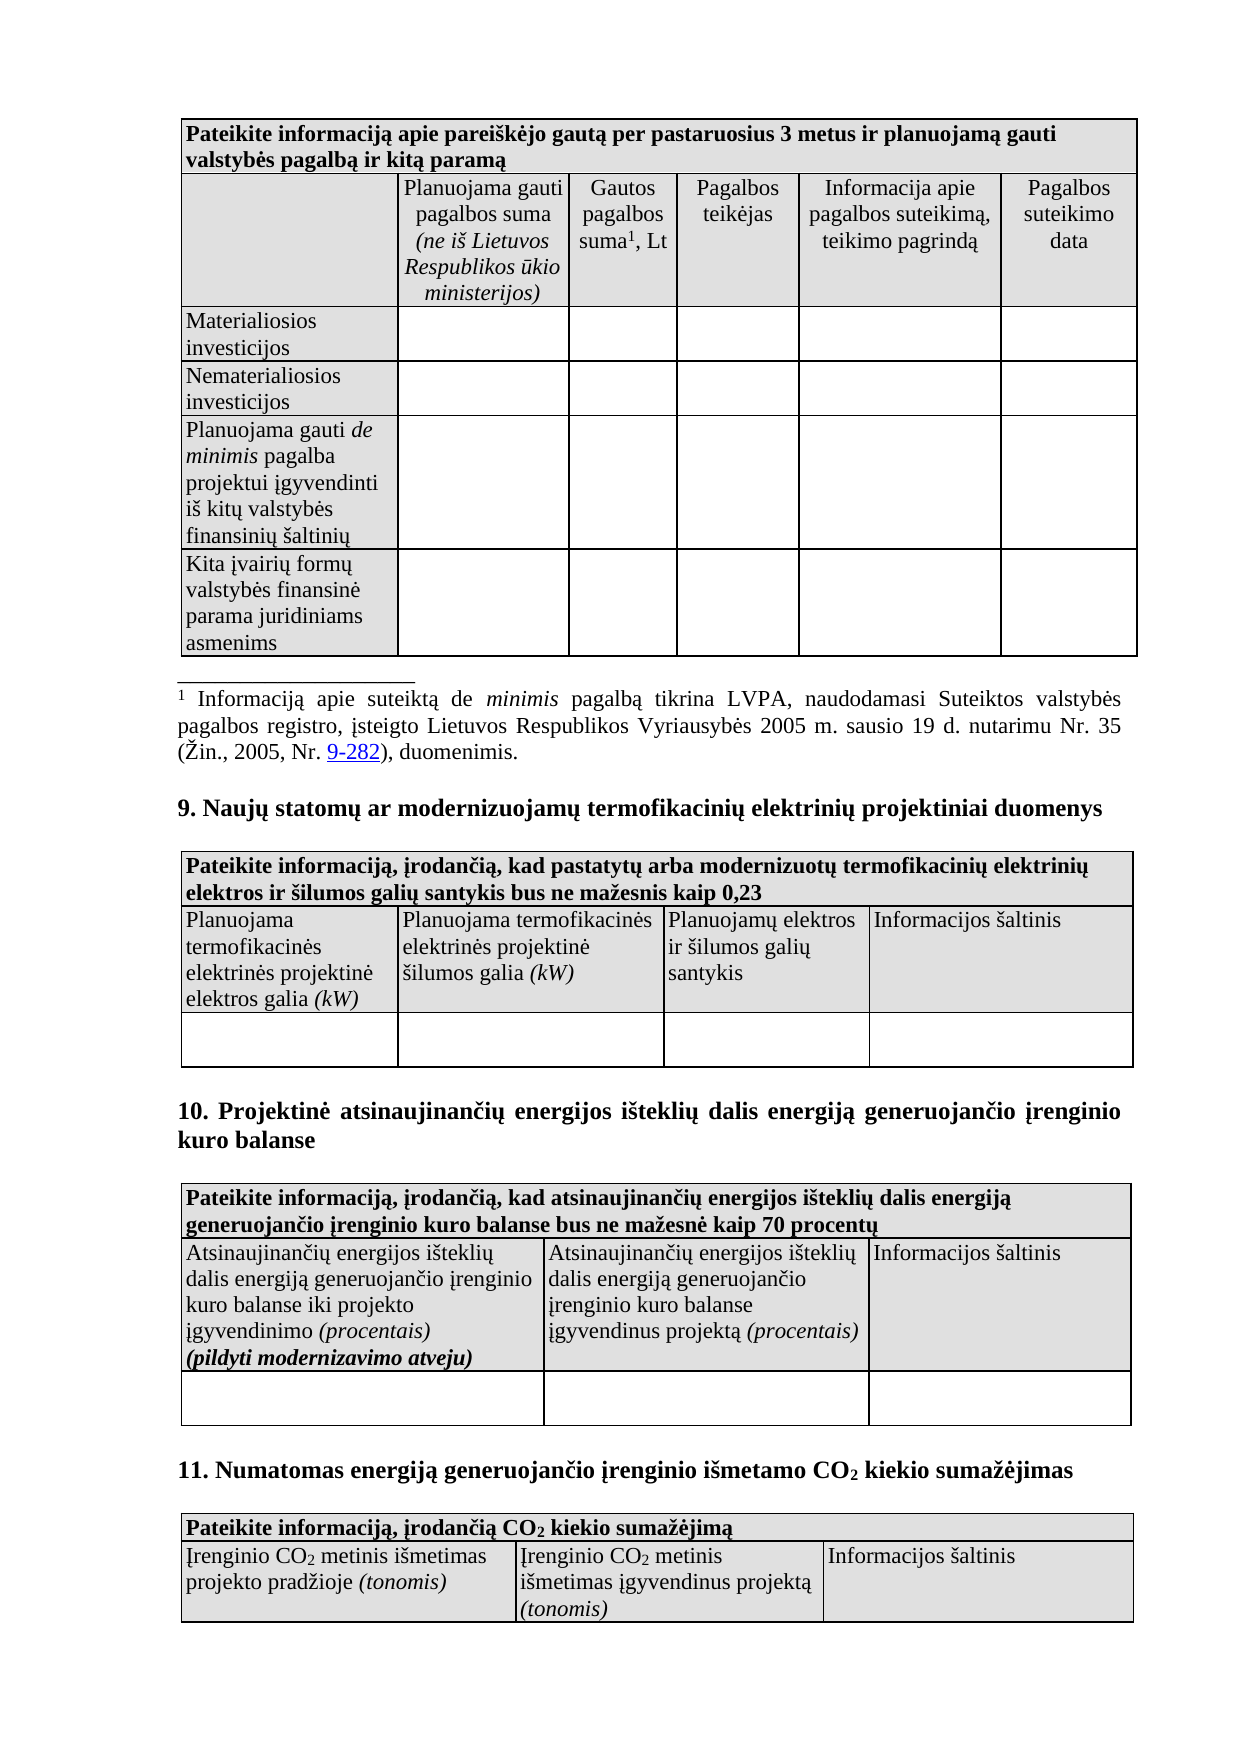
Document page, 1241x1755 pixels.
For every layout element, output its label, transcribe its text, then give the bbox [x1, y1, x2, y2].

text 10. Projektinė atsinaujinančių energijos išteklių dalis energiją generuojančio įrenginio kuro balanse [177, 1096, 1122, 1154]
table_cell [399, 1013, 663, 1066]
table_cell [570, 362, 676, 415]
table_cell [1002, 550, 1136, 655]
text 9. Naujų statomų ar modernizuojamų termofikacinių elektrinių projektiniai duomenys [177, 793, 1122, 822]
table_cell Įrenginio CO2 metinis išmetimas projekto pradžioje (tonomis) [182, 1542, 515, 1621]
table_cell Planuojama gauti de minimis pagalba projektui įgyvendinti iš kitų valstybės finansinių šaltinių [182, 416, 397, 548]
table_cell [1002, 307, 1136, 360]
table_header Pateikite informaciją, įrodančią CO2 kiekio sumažėjimą [182, 1514, 1133, 1540]
table_cell Pagalbos teikėjas [678, 174, 798, 306]
table_cell Gautos pagalbos suma1, Lt [570, 174, 676, 306]
table_header Pateikite informaciją apie pareiškėjo gautą per pastaruosius 3 metus ir planuojamą gauti valstybės pagalbą ir kitą paramą [182, 120, 1136, 172]
table_cell [678, 416, 798, 548]
table_cell [570, 550, 676, 655]
table_cell [678, 550, 798, 655]
table_cell [182, 174, 397, 306]
table_cell [399, 307, 568, 360]
table_cell Planuojama gauti pagalbos suma (ne iš Lietuvos Respublikos ūkio ministerijos) [399, 174, 568, 306]
table_cell Informacijos šaltinis [870, 907, 1132, 1012]
table_cell Planuojama termofikacinės elektrinės projektinė šilumos galia (kW) [399, 907, 663, 1012]
table_header Pateikite informaciją, įrodančią, kad pastatytų arba modernizuotų termofikacinių elektrinių elektros ir šilumos galių santykis bus ne mažesnis kaip 0,23 [182, 852, 1132, 905]
table_cell Kita įvairių formų valstybės finansinė parama juridiniams asmenims [182, 550, 397, 655]
table_cell [399, 362, 568, 415]
text 11. Numatomas energiją generuojančio įrenginio išmetamo CO2 kiekio sumažėjimas [177, 1455, 1122, 1484]
table_header Pateikite informaciją, įrodančią, kad atsinaujinančių energijos išteklių dalis energiją generuojančio įrenginio kuro balanse bus ne mažesnė kaip 70 procentų [182, 1184, 1130, 1237]
table_cell Materialiosios investicijos [182, 307, 397, 360]
table_cell [182, 1372, 543, 1424]
table_cell [678, 362, 798, 415]
table_cell [800, 362, 1000, 415]
table_cell [800, 416, 1000, 548]
table_cell Planuojama termofikacinės elektrinės projektinė elektros galia (kW) [182, 907, 397, 1012]
table_cell [800, 550, 1000, 655]
table_cell Pagalbos suteikimo data [1002, 174, 1136, 306]
text ___________________ [177, 657, 1122, 685]
table_cell [665, 1013, 869, 1066]
table_cell Planuojamų elektros ir šilumos galių santykis [665, 907, 869, 1012]
table_cell [545, 1372, 868, 1424]
table_cell [570, 307, 676, 360]
text 1 Informaciją apie suteiktą de minimis pagalbą tikrina LVPA, naudodamasi Suteiktos valstybės pagalbos registro, įsteigto Lietuvos Respublikos Vyriausybės 2005 m. sausio 19 d. nutarimu Nr. 35 (Žin., 2005, Nr. 9-282), duomenimis. [177, 685, 1122, 764]
table_cell Atsinaujinančių energijos išteklių dalis energiją generuojančio įrenginio kuro balanse iki projekto įgyvendinimo (procentais) (pildyti modernizavimo atveju) [182, 1239, 543, 1370]
table_cell Atsinaujinančių energijos išteklių dalis energiją generuojančio įrenginio kuro balanse įgyvendinus projektą (procentais) [545, 1239, 868, 1370]
table_cell [870, 1372, 1130, 1424]
table_cell Nematerialiosios investicijos [182, 362, 397, 415]
table_cell [399, 416, 568, 548]
table_cell [1002, 362, 1136, 415]
table_cell [399, 550, 568, 655]
table_cell Informacijos šaltinis [824, 1542, 1133, 1621]
table_cell Informacijos šaltinis [870, 1239, 1130, 1370]
table_cell [678, 307, 798, 360]
table_cell [870, 1013, 1132, 1066]
table_cell [182, 1013, 397, 1066]
table_cell Informacija apie pagalbos suteikimą, teikimo pagrindą [800, 174, 1000, 306]
table_cell [570, 416, 676, 548]
table_cell [800, 307, 1000, 360]
table_cell [1002, 416, 1136, 548]
table_cell Įrenginio CO2 metinis išmetimas įgyvendinus projektą (tonomis) [517, 1542, 823, 1621]
